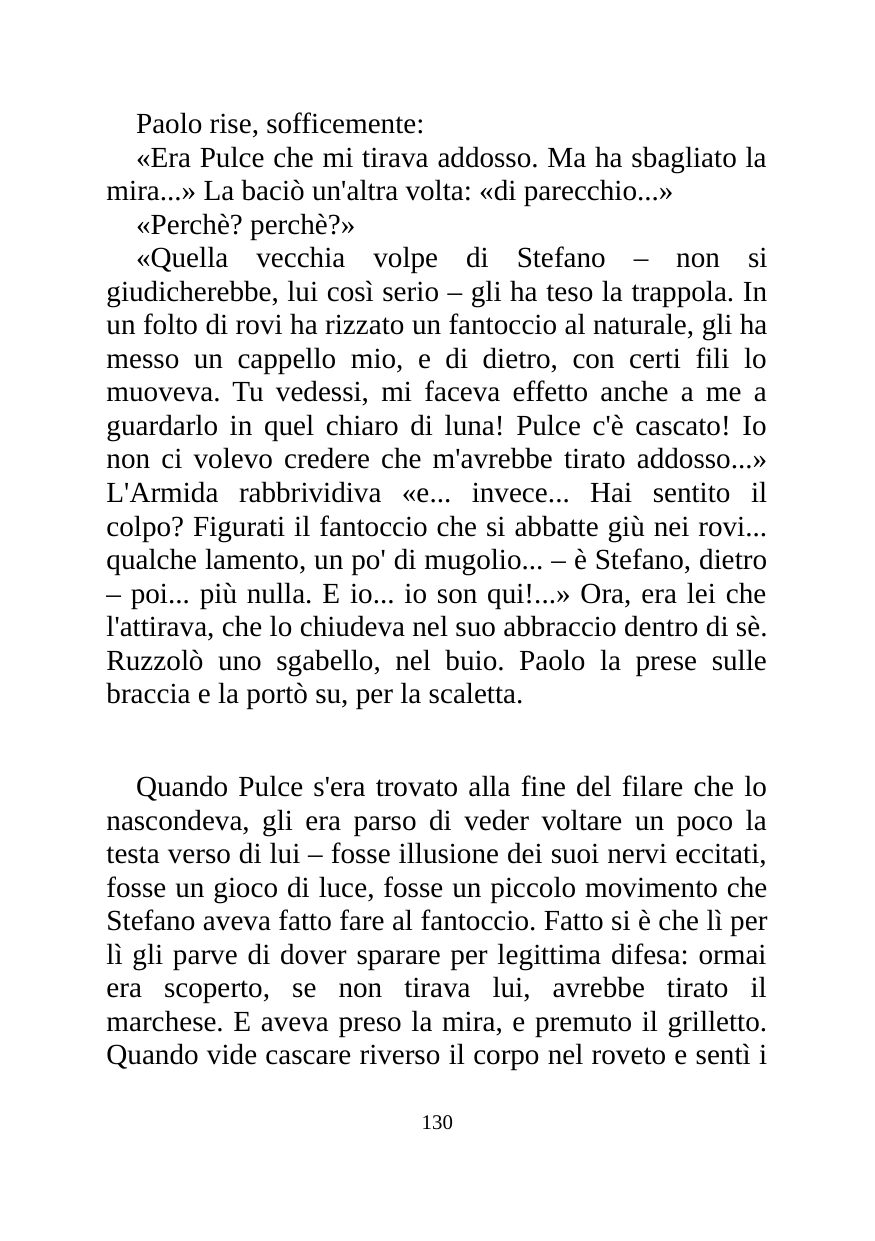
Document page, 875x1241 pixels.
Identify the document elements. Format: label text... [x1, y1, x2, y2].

text «Quella vecchia volpe di Stefano – non si giudicherebbe, lui così serio – gli ha teso la trappola. In un folto di rovi ha rizzato un fantoccio al naturale, gli ha messo un cappello mio, e di dietro, con certi fili lo muoveva. Tu vedessi, mi faceva effetto anche a me a guardarlo in quel chiaro di luna! Pulce c'è cascato! Io non ci volevo credere che m'avrebbe tirato addosso...» L'Armida rabbrividiva «e... invece... Hai sentito il colpo? Figurati il fantoccio che si abbatte giù nei rovi... qualche lamento, un po' di mugolio... – è Stefano, dietro – poi... più nulla. E io... io son qui!...» Ora, era lei che l'attirava, che lo chiudeva nel suo abbraccio dentro di sè. Ruzzolò uno sgabello, nel buio. Paolo la prese sulle braccia e la portò su, per la scaletta. [106, 240, 768, 710]
text «Perchè? perchè?» [106, 207, 768, 240]
text «Era Pulce che mi tirava addosso. Ma ha sbagliato la mira...» La baciò un'altra volta: «di parecchio...» [106, 140, 768, 207]
text Quando Pulce s'era trovato alla fine del filare che lo nascondeva, gli era parso di veder voltare un poco la testa verso di lui – fosse illusione dei suoi nervi eccitati, fosse un gioco di luce, fosse un piccolo movimento che Stefano aveva fatto fare al fantoccio. Fatto si è che lì per lì gli parve di dover sparare per legittima difesa: ormai era scoperto, se non tirava lui, avrebbe tirato il marchese. E aveva preso la mira, e premuto il grilletto. Quando vide cascare riverso il corpo nel roveto e sentì i [106, 769, 768, 1071]
text Paolo rise, sofficemente: [106, 106, 768, 140]
